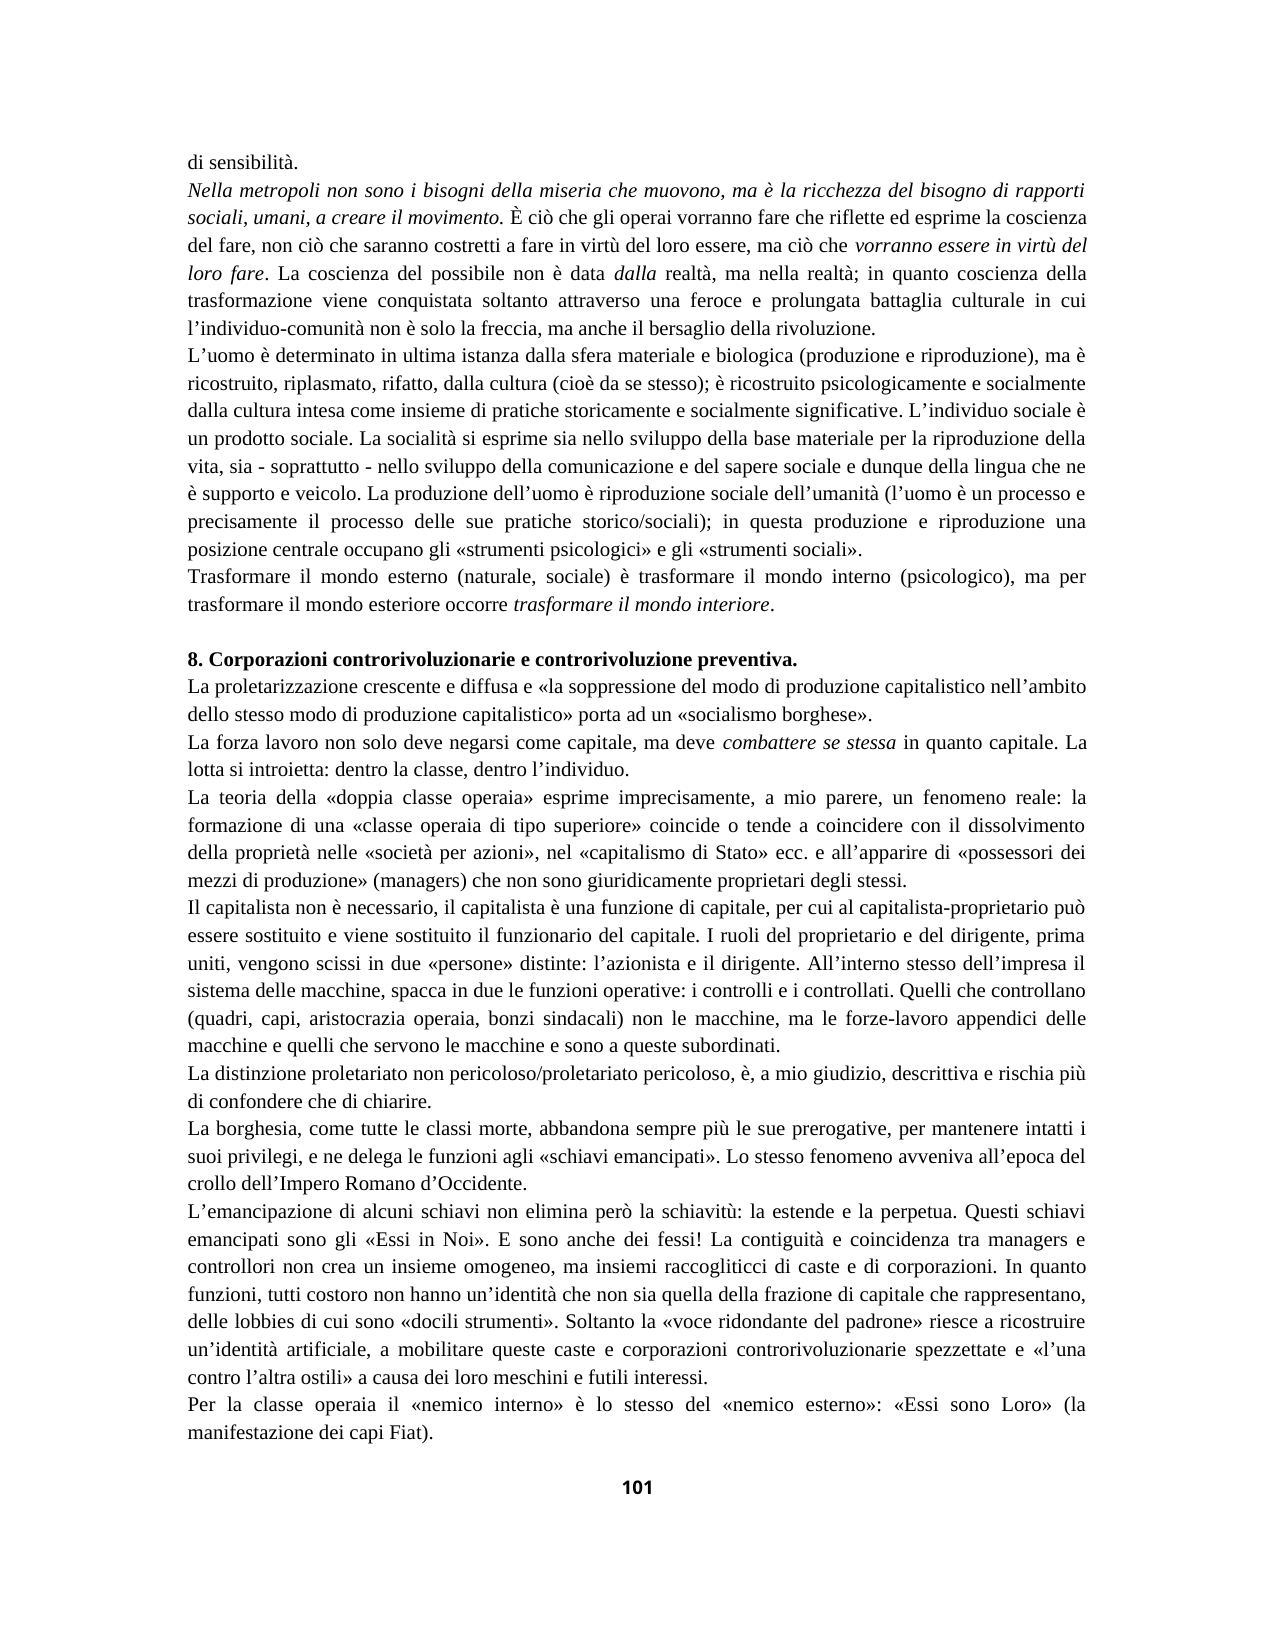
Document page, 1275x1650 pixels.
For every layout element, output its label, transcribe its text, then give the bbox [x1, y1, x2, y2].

text La forza lavoro non solo deve negarsi come capitale, ma deve combattere se stessa in quanto capitale. La lotta si introietta: dentro la classe, dentro l’individuo. [187, 730, 1087, 781]
text Il capitalista non è necessario, il capitalista è una funzione di capitale, per cui al capitalista-proprietario può essere sostituito e viene sostituito il funzionario del capitale. I ruoli del proprietario e del dirigente, prima uniti, vengono scissi in due «persone» distinte: l’azionista e il dirigente. All’interno stesso dell’impresa il sistema delle macchine, spacca in due le funzioni operative: i controlli e i controllati. Quelli che controllano (quadri, capi, aristocrazia operaia, bonzi sindacali) non le macchine, ma le forze-lavoro appendici delle macchine e quelli che servono le macchine e sono a queste subordinati. [187, 895, 1087, 1057]
text L’emancipazione di alcuni schiavi non elimina però la schiavitù: la estende e la perpetua. Questi schiavi emancipati sono gli «Essi in Noi». E sono anche dei fessi! La contiguità e coincidenza tra managers e controllori non crea un insieme omogeneo, ma insiemi raccogliticci di caste e di corporazioni. In quanto funzioni, tutti costoro non hanno un’identità che non sia quella della frazione di capitale che rappresentano, delle lobbies di cui sono «docili strumenti». Soltanto la «voce ridondante del padrone» riesce a ricostruire un’identità artificiale, a mobilitare queste caste e corporazioni controrivoluzionarie spezzettate e «l’una contro l’altra ostili» a causa dei loro meschini e futili interessi. [187, 1199, 1087, 1389]
text Trasformare il mondo esterno (naturale, sociale) è trasformare il mondo interno (psicologico), ma per trasformare il mondo esteriore occorre trasformare il mondo interiore. [187, 564, 1087, 616]
text di sensibilità. [187, 150, 1087, 174]
text 8. Corporazioni controrivoluzionarie e controrivoluzione preventiva. [187, 647, 1087, 671]
text La teoria della «doppia classe operaia» esprime imprecisamente, a mio parere, un fenomeno reale: la formazione di una «classe operaia di tipo superiore» coincide o tende a coincidere con il dissolvimento della proprietà nelle «società per azioni», nel «capitalismo di Stato» ecc. e all’apparire di «possessori dei mezzi di produzione» (managers) che non sono giuridicamente proprietari degli stessi. [187, 785, 1087, 892]
text Per la classe operaia il «nemico interno» è lo stesso del «nemico esterno»: «Essi sono Loro» (la manifestazione dei capi Fiat). [187, 1392, 1087, 1444]
text La distinzione proletariato non pericoloso/proletariato pericoloso, è, a mio giudizio, descrittiva e rischia più di confondere che di chiarire. [187, 1061, 1087, 1113]
text La proletarizzazione crescente e diffusa e «la soppressione del modo di produzione capitalistico nell’ambito dello stesso modo di produzione capitalistico» porta ad un «socialismo borghese». [187, 674, 1087, 726]
text L’uomo è determinato in ultima istanza dalla sfera materiale e biologica (produzione e riproduzione), ma è ricostruito, riplasmato, rifatto, dalla cultura (cioè da se stesso); è ricostruito psicologicamente e socialmente dalla cultura intesa come insieme di pratiche storicamente e socialmente significative. L’individuo sociale è un prodotto sociale. La socialità si esprime sia nello sviluppo della base materiale per la riproduzione della vita, sia - soprattutto - nello sviluppo della comunicazione e del sapere sociale e dunque della lingua che ne è supporto e veicolo. La produzione dell’uomo è riproduzione sociale dell’umanità (l’uomo è un processo e precisamente il processo delle sue pratiche storico/sociali); in questa produzione e riproduzione una posizione centrale occupano gli «strumenti psicologici» e gli «strumenti sociali». [187, 343, 1087, 561]
text La borghesia, come tutte le classi morte, abbandona sempre più le sue prerogative, per mantenere intatti i suoi privilegi, e ne delega le funzioni agli «schiavi emancipati». Lo stesso fenomeno avveniva all’epoca del crollo dell’Impero Romano d’Occidente. [187, 1116, 1087, 1195]
text Nella metropoli non sono i bisogni della miseria che muovono, ma è la ricchezza del bisogno di rapporti sociali, umani, a creare il movimento. È ciò che gli operai vorranno fare che riflette ed esprime la coscienza del fare, non ciò che saranno costretti a fare in virtù del loro essere, ma ciò che vorranno essere in virtù del loro fare. La coscienza del possibile non è data dalla realtà, ma nella realtà; in quanto coscienza della trasformazione viene conquistata soltanto attraverso una feroce e prolungata battaglia culturale in cui l’individuo-comunità non è solo la freccia, ma anche il bersaglio della rivoluzione. [187, 178, 1087, 340]
